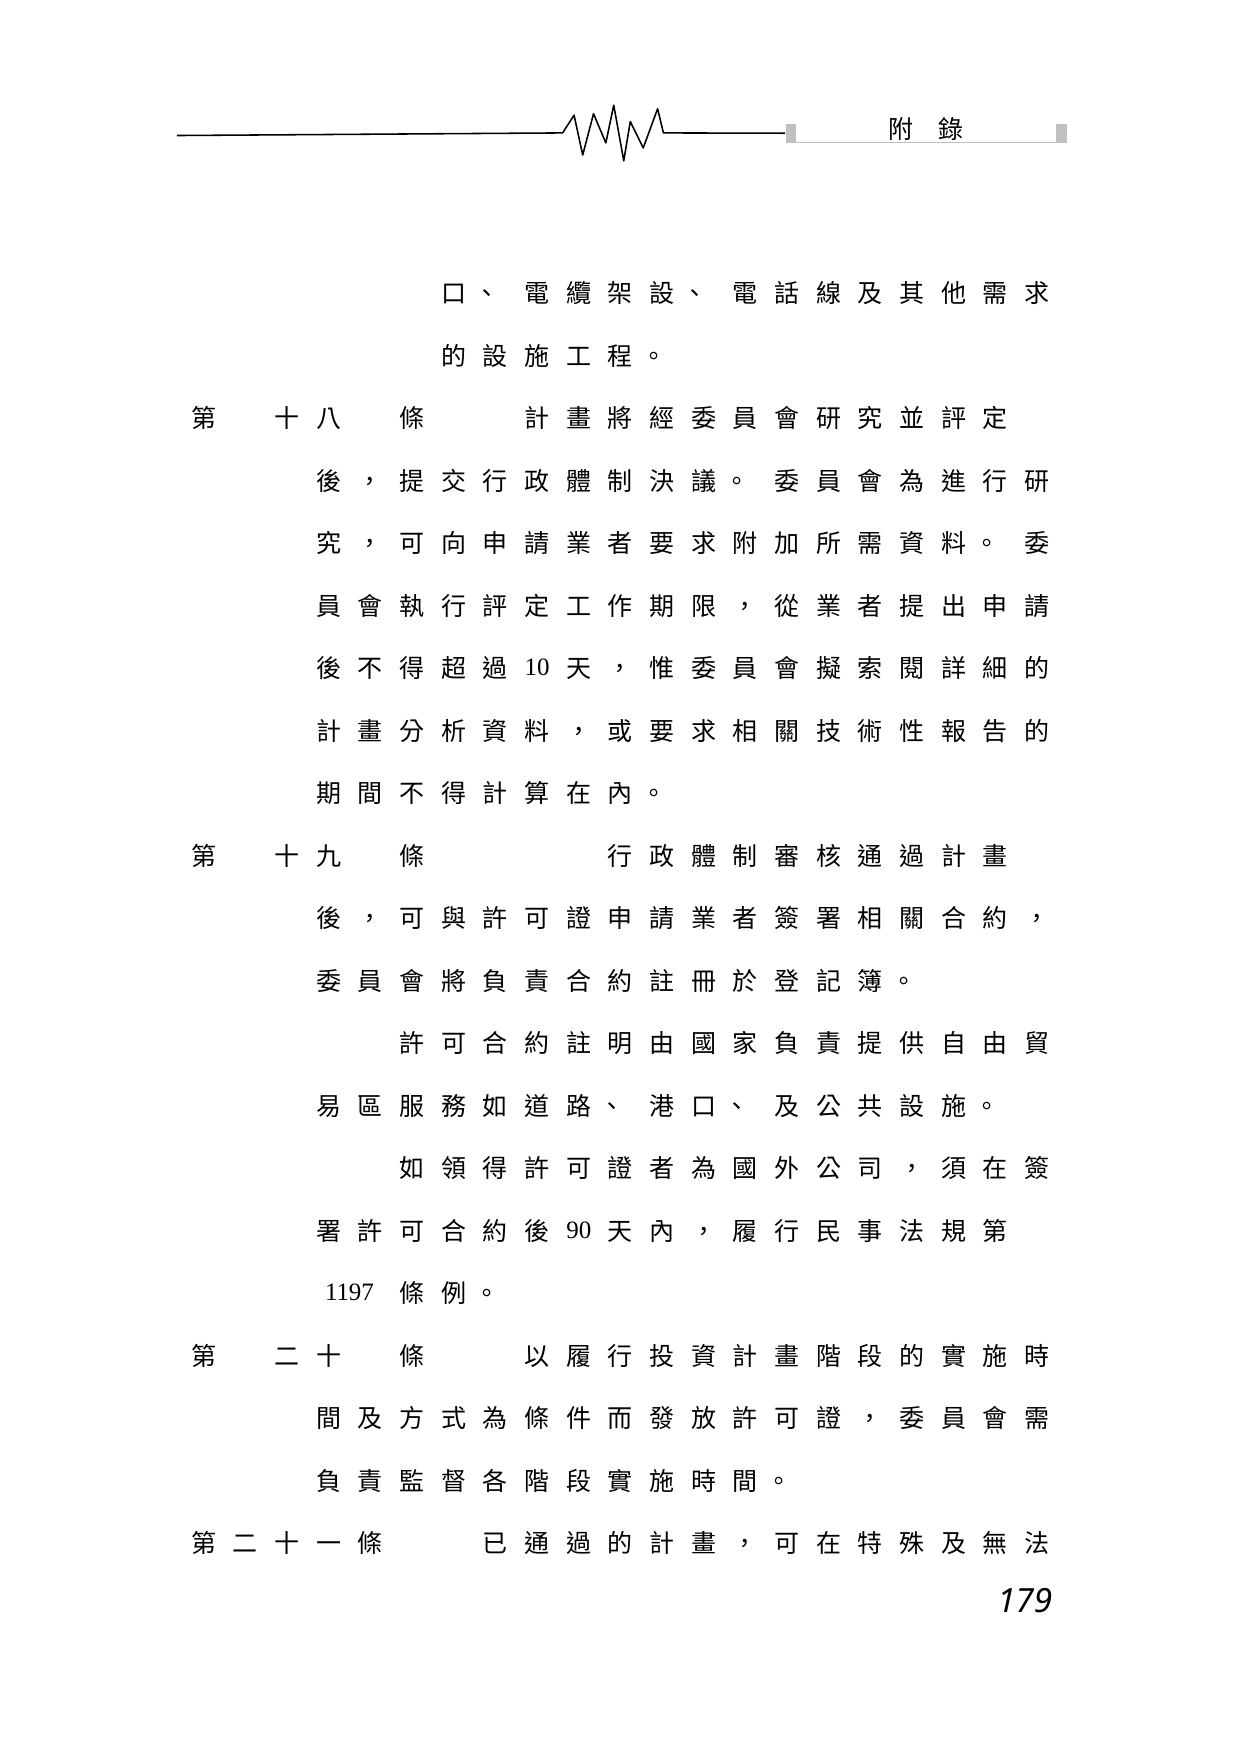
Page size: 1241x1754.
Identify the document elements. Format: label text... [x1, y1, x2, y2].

text 第 二十 條 以履行投資計畫階段的實施時間及方式為條件而發放許可證，委員會需負責監督各階段實施時間。 [183, 1313, 1058, 1500]
text 第 十八 條 計畫將經委員會研究並評定後，提交行政體制決議。委員會為進行研究，可向申請業者要求附加所需資料。委員會執行評定工作期限，從業者提出申請後不得超過10天，惟委員會擬索閱詳細的計畫分析資料，或要求相關技術性報告的期間不得計算在內。 [183, 375, 1058, 813]
text 口、電纜架設、電話線及其他需求的設施工程。 [330, 250, 1058, 375]
text 如領得許可證者為國外公司，須在簽署許可合約後90天內，履行民事法規第1197條例。 [306, 1125, 1058, 1313]
text 許可合約註明由國家負責提供自由貿易區服務如道路、港口、及公共設施。 [306, 1000, 1058, 1125]
text 第二十一條 已通過的計畫，可在特殊及無法 [183, 1500, 1058, 1563]
text 第 十九 條 行政體制審核通過計畫後，可與許可證申請業者簽署相關合約，委員會將負責合約註冊於登記簿。 [183, 813, 1058, 1000]
